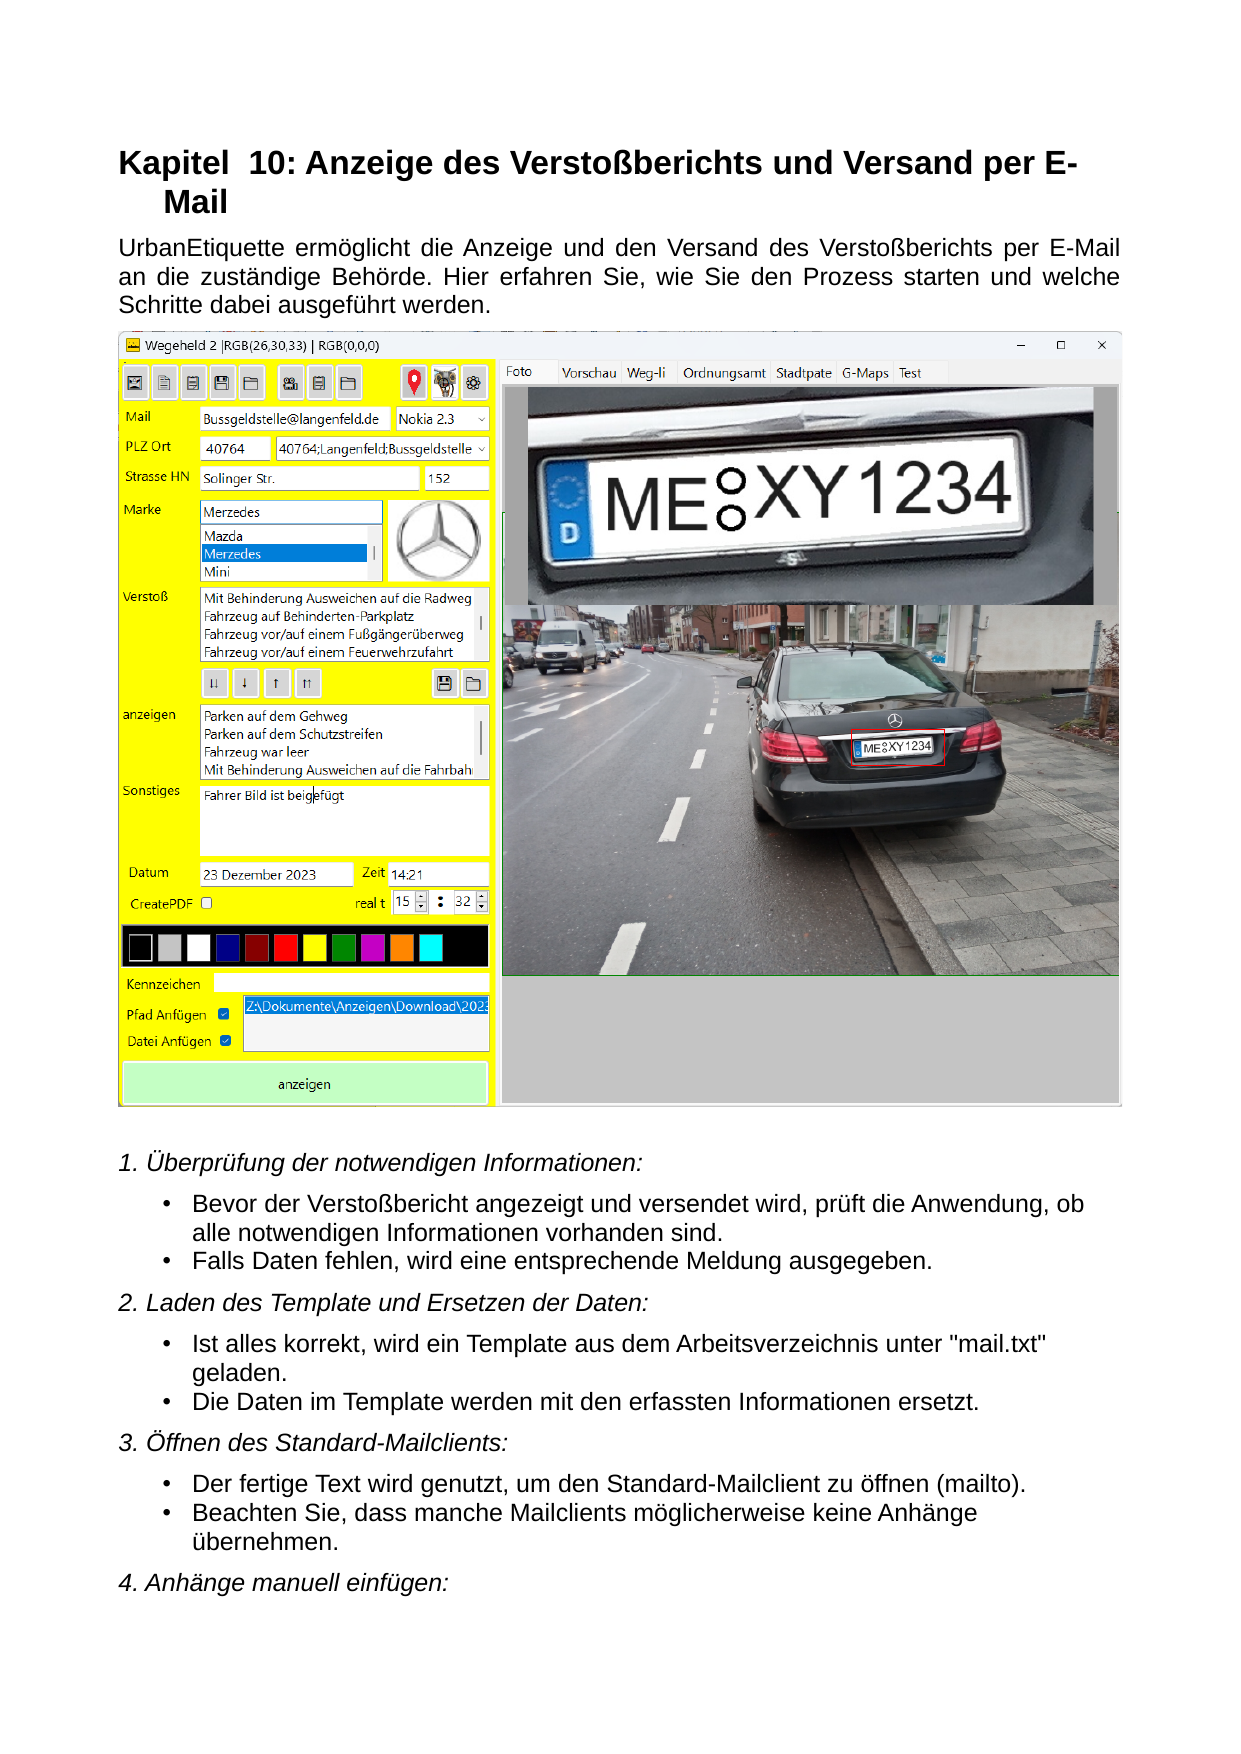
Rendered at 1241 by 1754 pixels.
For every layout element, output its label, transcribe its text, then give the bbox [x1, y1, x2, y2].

text 1. Überprüfung der notwendigen Informationen: [118, 1147, 1122, 1176]
list Die Daten im Template werden mit den erfassten Informationen ersetzt. [162, 1387, 1122, 1415]
text 4. Anhänge manuell einfügen: [118, 1568, 1122, 1597]
picture [118, 331, 1123, 1107]
list Bevor der Verstoßbericht angezeigt und versendet wird, prüft die Anwendung, ob alle notwendigen Informationen vorhanden sind. [162, 1189, 1122, 1246]
text 2. Laden des Template und Ersetzen der Daten: [118, 1288, 1122, 1316]
text 3. Öffnen des Standard-Mailclients: [118, 1428, 1122, 1457]
list Ist alles korrekt, wird ein Template aus dem Arbeitsverzeichnis unter "mail.txt" geladen. [162, 1329, 1122, 1387]
list Beachten Sie, dass manche Mailclients möglicherweise keine Anhänge übernehmen. [162, 1498, 1122, 1556]
subtitle Kapitel 10: Anzeige des Verstoßberichts und Versand per E-Mail [118, 143, 1122, 220]
list Der fertige Text wird genutzt, um den Standard-Mailclient zu öffnen (mailto). [162, 1469, 1122, 1498]
list Falls Daten fehlen, wird eine entsprechende Meldung ausgegeben. [162, 1246, 1122, 1275]
text UrbanEtiquette ermöglicht die Anzeige und den Versand des Verstoßberichts per E-Mail an die zuständige Behörde. Hier erfahren Sie, wie Sie den Prozess starten und welche Schritte dabei ausgeführt werden. [118, 233, 1122, 319]
